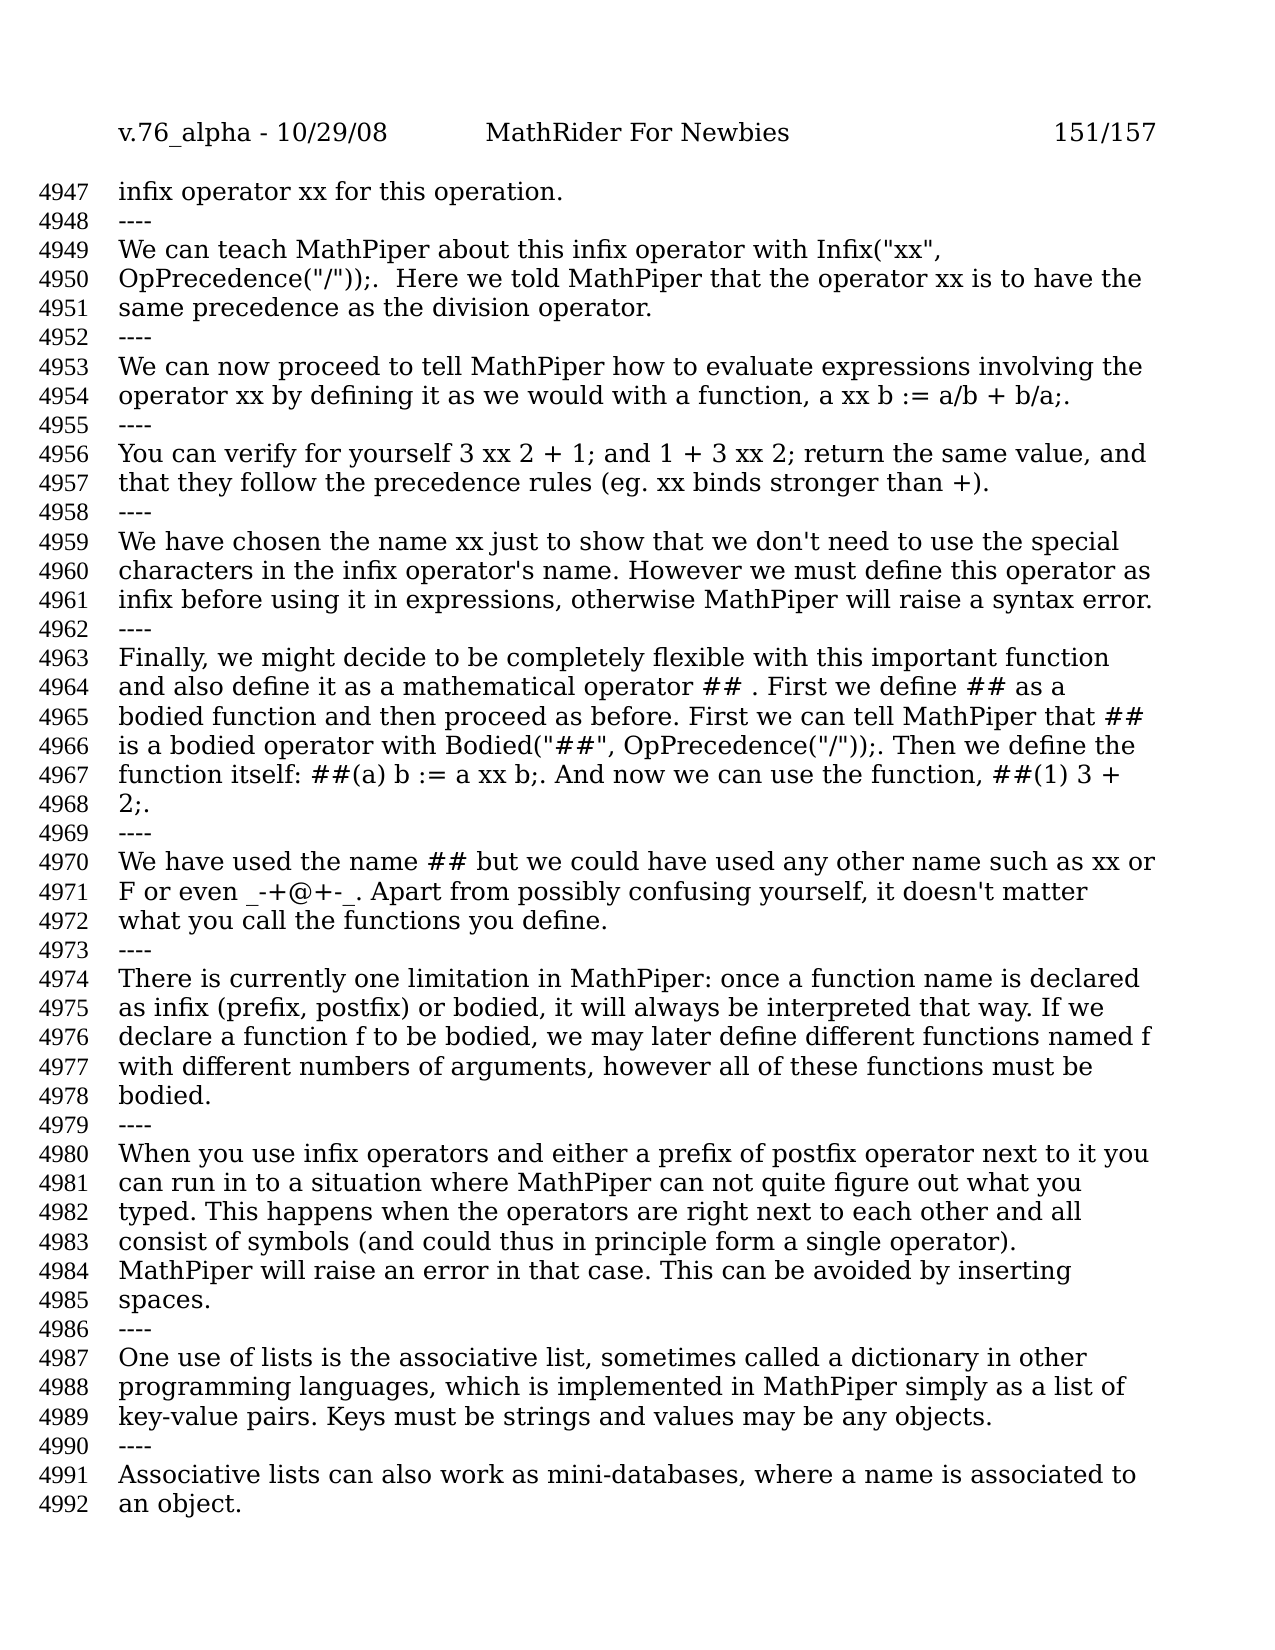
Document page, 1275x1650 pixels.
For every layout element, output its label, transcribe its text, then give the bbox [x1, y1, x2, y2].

text ---- [118, 818, 1157, 848]
text ---- [118, 498, 1157, 527]
text We have used the name ## but we could have used any other name such as xx or F or even _-+@+-_. Apart from possibly confusing yourself, it doesn't matter what you call the functions you define. [118, 848, 1157, 935]
text ---- [118, 935, 1157, 964]
text ---- [118, 1110, 1157, 1139]
text We have chosen the name xx just to show that we don't need to use the special characters in the infix operator's name. However we must define this operator as infix before using it in expressions, otherwise MathPiper will raise a syntax error. [118, 527, 1157, 614]
text There is currently one limitation in MathPiper: once a function name is declared as infix (prefix, postfix) or bodied, it will always be interpreted that way. If we declare a function f to be bodied, we may later define different functions named f with different numbers of arguments, however all of these functions must be bodied. [118, 964, 1157, 1110]
text One use of lists is the associative list, sometimes called a dictionary in other programming languages, which is implemented in MathPiper simply as a list of key-value pairs. Keys must be strings and values may be any objects. [118, 1343, 1157, 1431]
text We can now proceed to tell MathPiper how to evaluate expressions involving the operator xx by defining it as we would with a function, a xx b := a/b + b/a;. [118, 352, 1157, 410]
text infix operator xx for this operation. [118, 177, 1157, 206]
text Associative lists can also work as mini-databases, where a name is associated to an object. [118, 1460, 1157, 1518]
text ---- [118, 323, 1157, 352]
text We can teach MathPiper about this infix operator with Infix("xx", OpPrecedence("/"));. Here we told MathPiper that the operator xx is to have the same precedence as the division operator. [118, 235, 1157, 323]
text ---- [118, 1314, 1157, 1343]
text ---- [118, 410, 1157, 439]
text You can verify for yourself 3 xx 2 + 1; and 1 + 3 xx 2; return the same value, and that they follow the precedence rules (eg. xx binds stronger than +). [118, 439, 1157, 498]
text ---- [118, 614, 1157, 643]
text Finally, we might decide to be completely flexible with this important function and also define it as a mathematical operator ## . First we define ## as a bodied function and then proceed as before. First we can tell MathPiper that ## is a bodied operator with Bodied("##", OpPrecedence("/"));. Then we define the function itself: ##(a) b := a xx b;. And now we can use the function, ##(1) 3 + 2;. [118, 643, 1157, 818]
text ---- [118, 1431, 1157, 1460]
text When you use infix operators and either a prefix of postfix operator next to it you can run in to a situation where MathPiper can not quite figure out what you typed. This happens when the operators are right next to each other and all consist of symbols (and could thus in principle form a single operator). MathPiper will raise an error in that case. This can be avoided by inserting spaces. [118, 1139, 1157, 1314]
text ---- [118, 206, 1157, 235]
